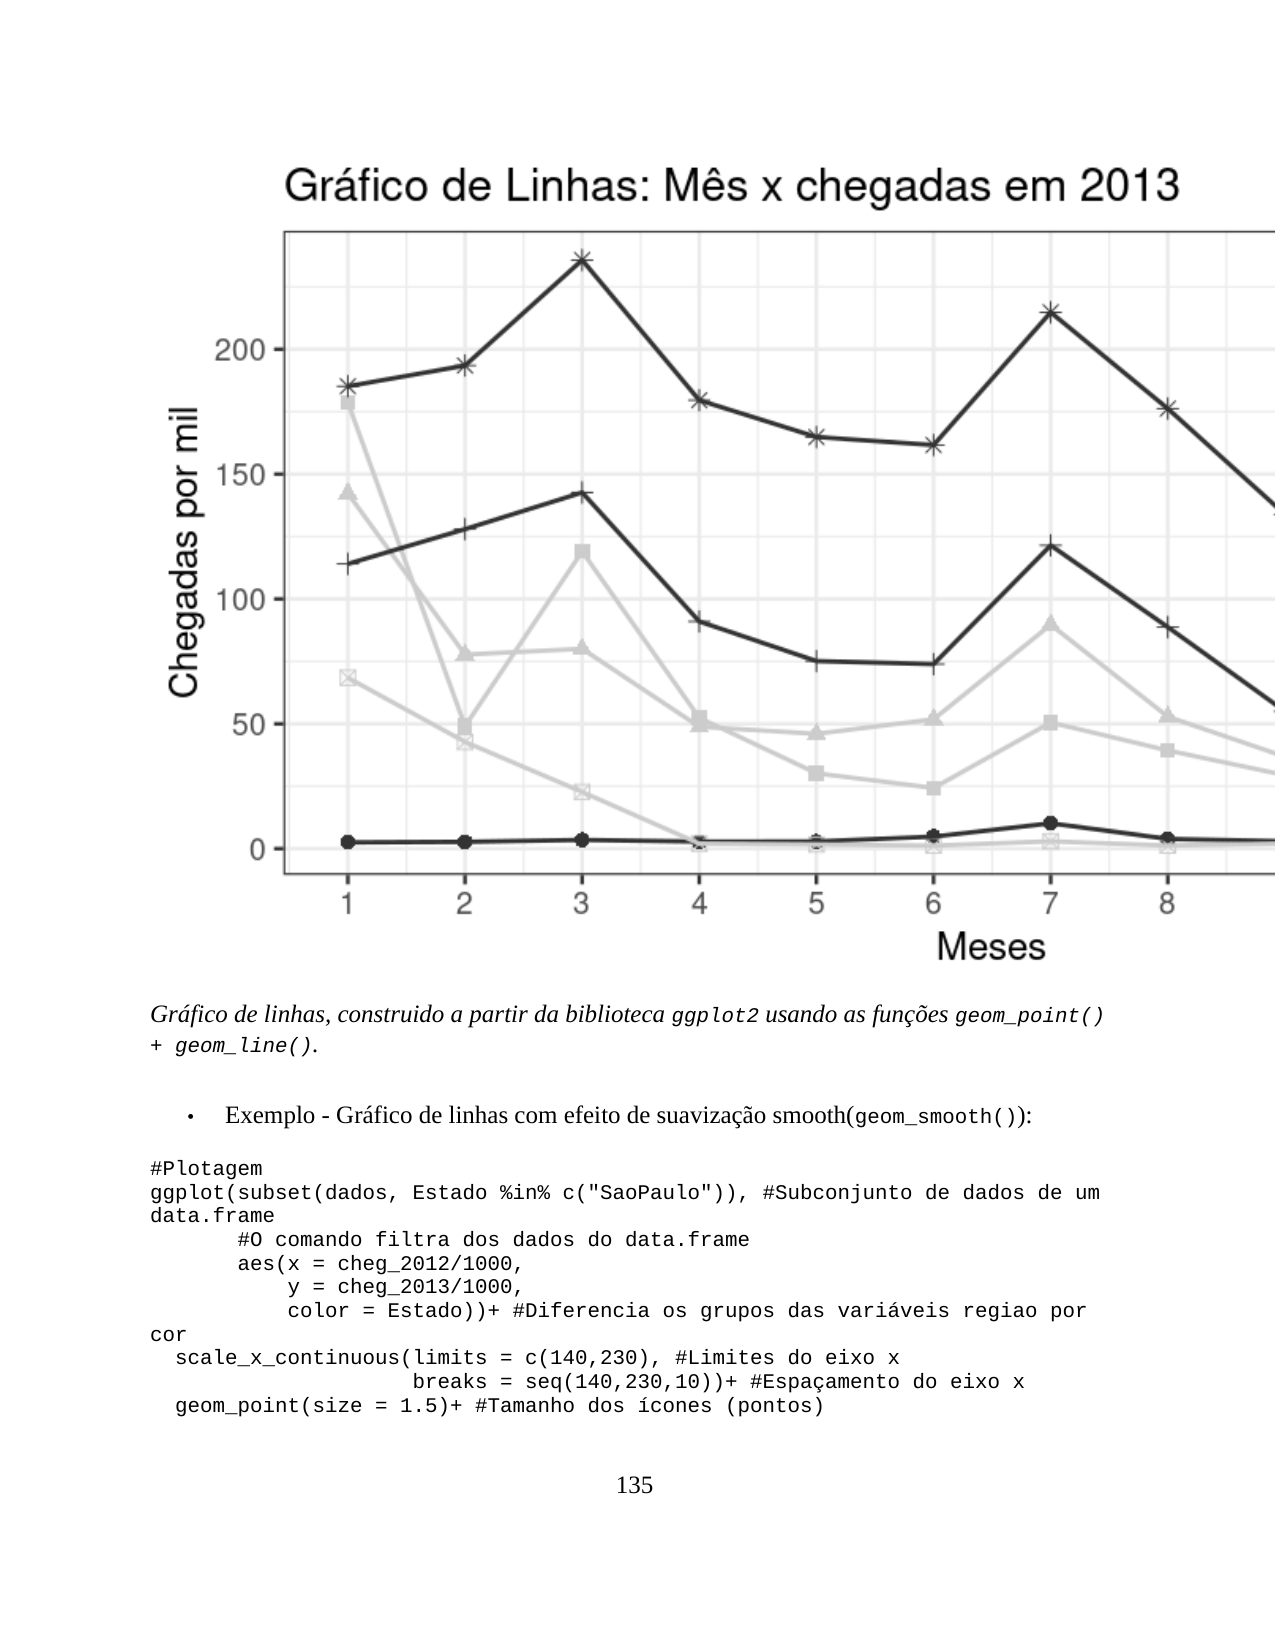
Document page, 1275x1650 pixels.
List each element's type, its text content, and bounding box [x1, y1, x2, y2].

text y = cheg_2013/1000, [150, 1276, 1125, 1300]
text aes(x = cheg_2012/1000, [150, 1253, 1125, 1276]
text color = Estado))+ #Diferencia os grupos das variáveis regiao por cor [150, 1300, 1125, 1347]
text scale_x_continuous(limits = c(140,230), #Limites do eixo x [150, 1347, 1125, 1371]
picture [150, 150, 1275, 987]
text Gráfico de linhas, construido a partir da biblioteca ggplot2 usando as funções geom_point() + geom_line(). [150, 999, 1125, 1058]
text #O comando filtra dos dados do data.frame [150, 1229, 1125, 1253]
text #Plotagem [150, 1158, 1125, 1182]
list Exemplo - Gráfico de linhas com efeito de suavização smooth(geom_smooth()): [187, 1100, 1125, 1158]
text breaks = seq(140,230,10))+ #Espaçamento do eixo x [150, 1371, 1125, 1394]
text ggplot(subset(dados, Estado %in% c("SaoPaulo")), #Subconjunto de dados de um data.frame [150, 1182, 1125, 1229]
text geom_point(size = 1.5)+ #Tamanho dos ícones (pontos) [150, 1394, 1125, 1418]
